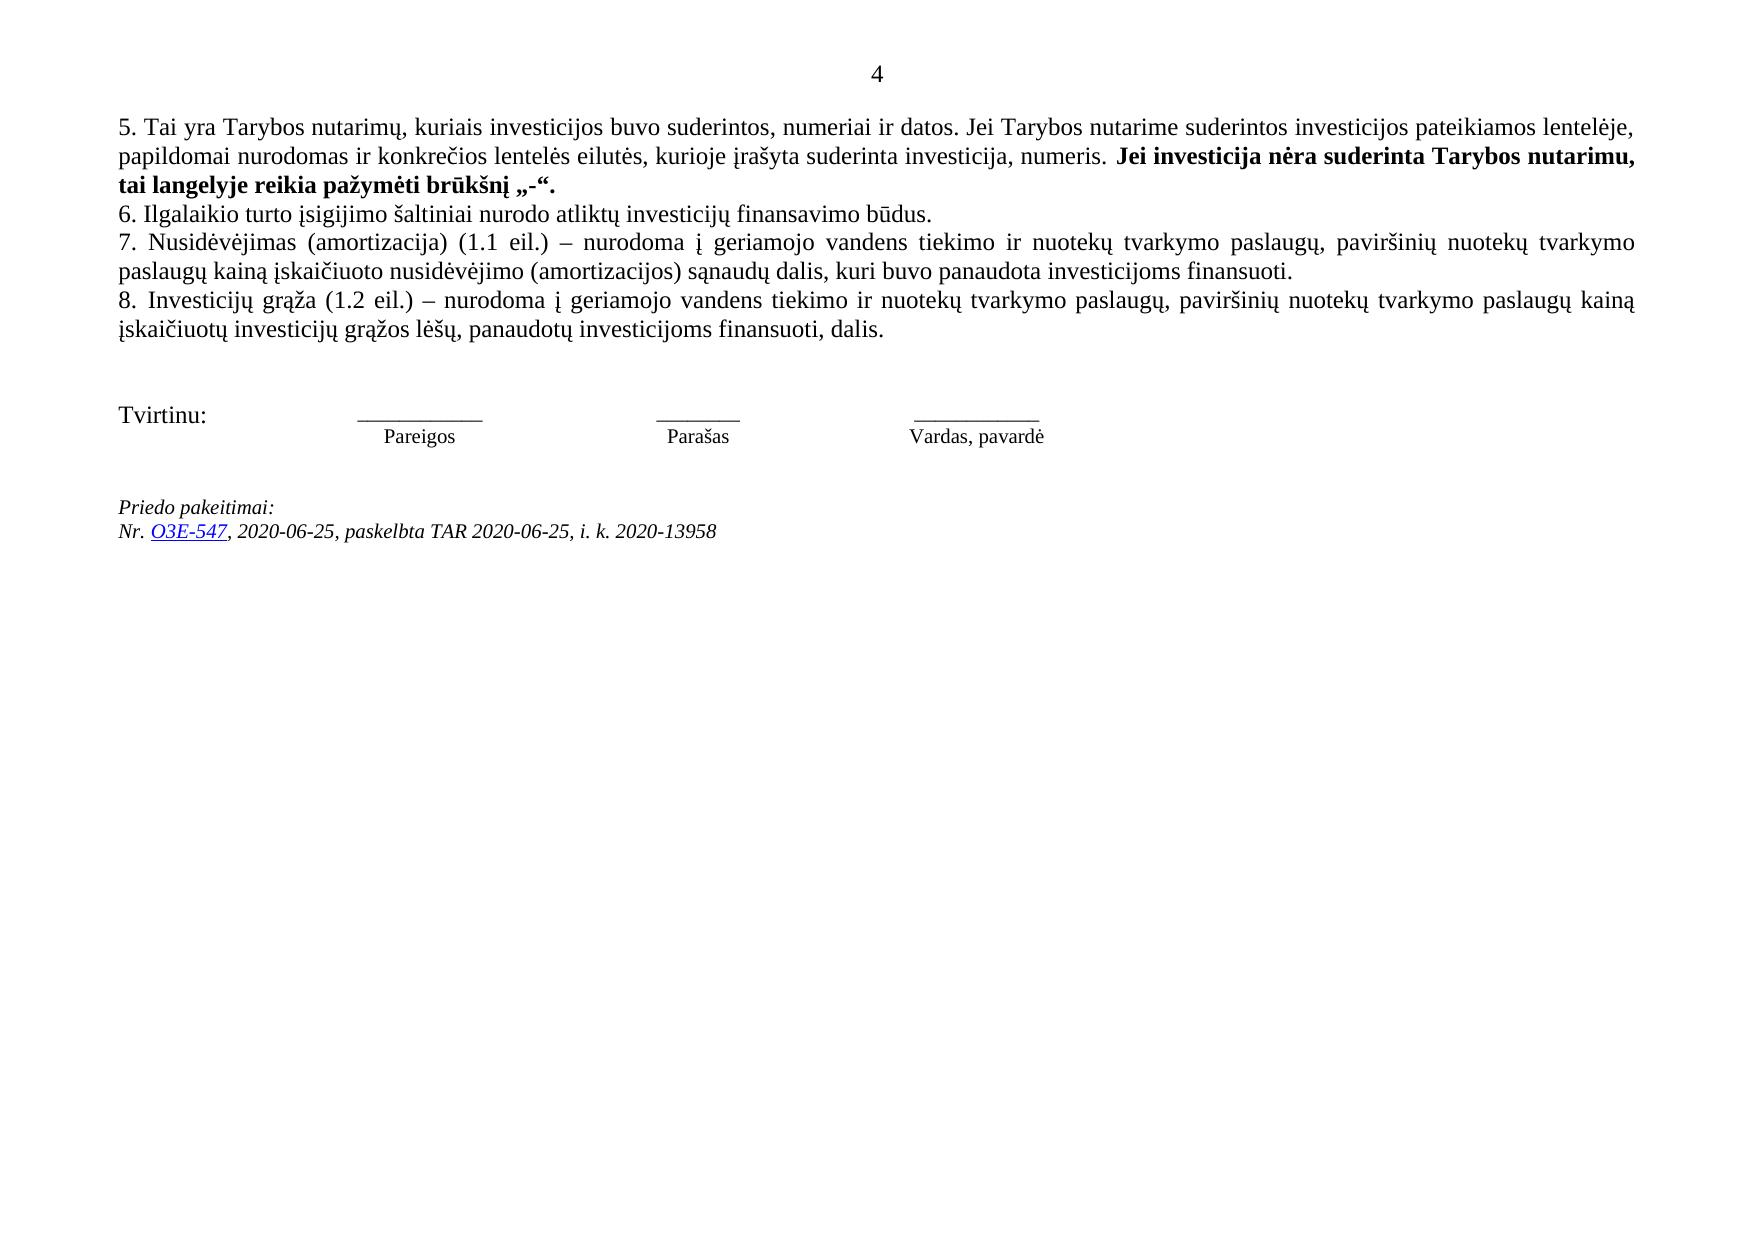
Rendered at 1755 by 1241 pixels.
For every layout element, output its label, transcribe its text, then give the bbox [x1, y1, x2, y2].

text 8. Investicijų grąža (1.2 eil.) – nurodoma į geriamojo vandens tiekimo ir nuotekų tvarkymo paslaugų, paviršinių nuotekų tvarkymo paslaugų kainą įskaičiuotų investicijų grąžos lėšų, panaudotų investicijoms finansuoti, dalis. [118, 285, 1636, 342]
text Priedo pakeitimai: [118, 495, 1636, 519]
table_header ____________ Pareigos [274, 400, 565, 466]
table_header ________ Parašas [565, 400, 831, 466]
text 5. Tai yra Tarybos nutarimų, kuriais investicijos buvo suderintos, numeriai ir datos. Jei Tarybos nutarime suderintos investicijos pateikiamos lentelėje, papildomai nurodomas ir konkrečios lentelės eilutės, kurioje įrašyta suderinta investicija, numeris. Jei investicija nėra suderinta Tarybos nutarimu, tai langelyje reikia pažymėti brūkšnį „-“. [118, 112, 1636, 199]
text 6. Ilgalaikio turto įsigijimo šaltiniai nurodo atliktų investicijų finansavimo būdus. [118, 199, 1636, 227]
text 7. Nusidėvėjimas (amortizacija) (1.1 eil.) – nurodoma į geriamojo vandens tiekimo ir nuotekų tvarkymo paslaugų, paviršinių nuotekų tvarkymo paslaugų kainą įskaičiuoto nusidėvėjimo (amortizacijos) sąnaudų dalis, kuri buvo panaudota investicijoms finansuoti. [118, 227, 1636, 285]
table_header ____________ Vardas, pavardė [831, 400, 1122, 466]
text Nr. O3E-547, 2020-06-25, paskelbta TAR 2020-06-25, i. k. 2020-13958 [118, 519, 1636, 543]
table_header Tvirtinu: [118, 400, 274, 466]
